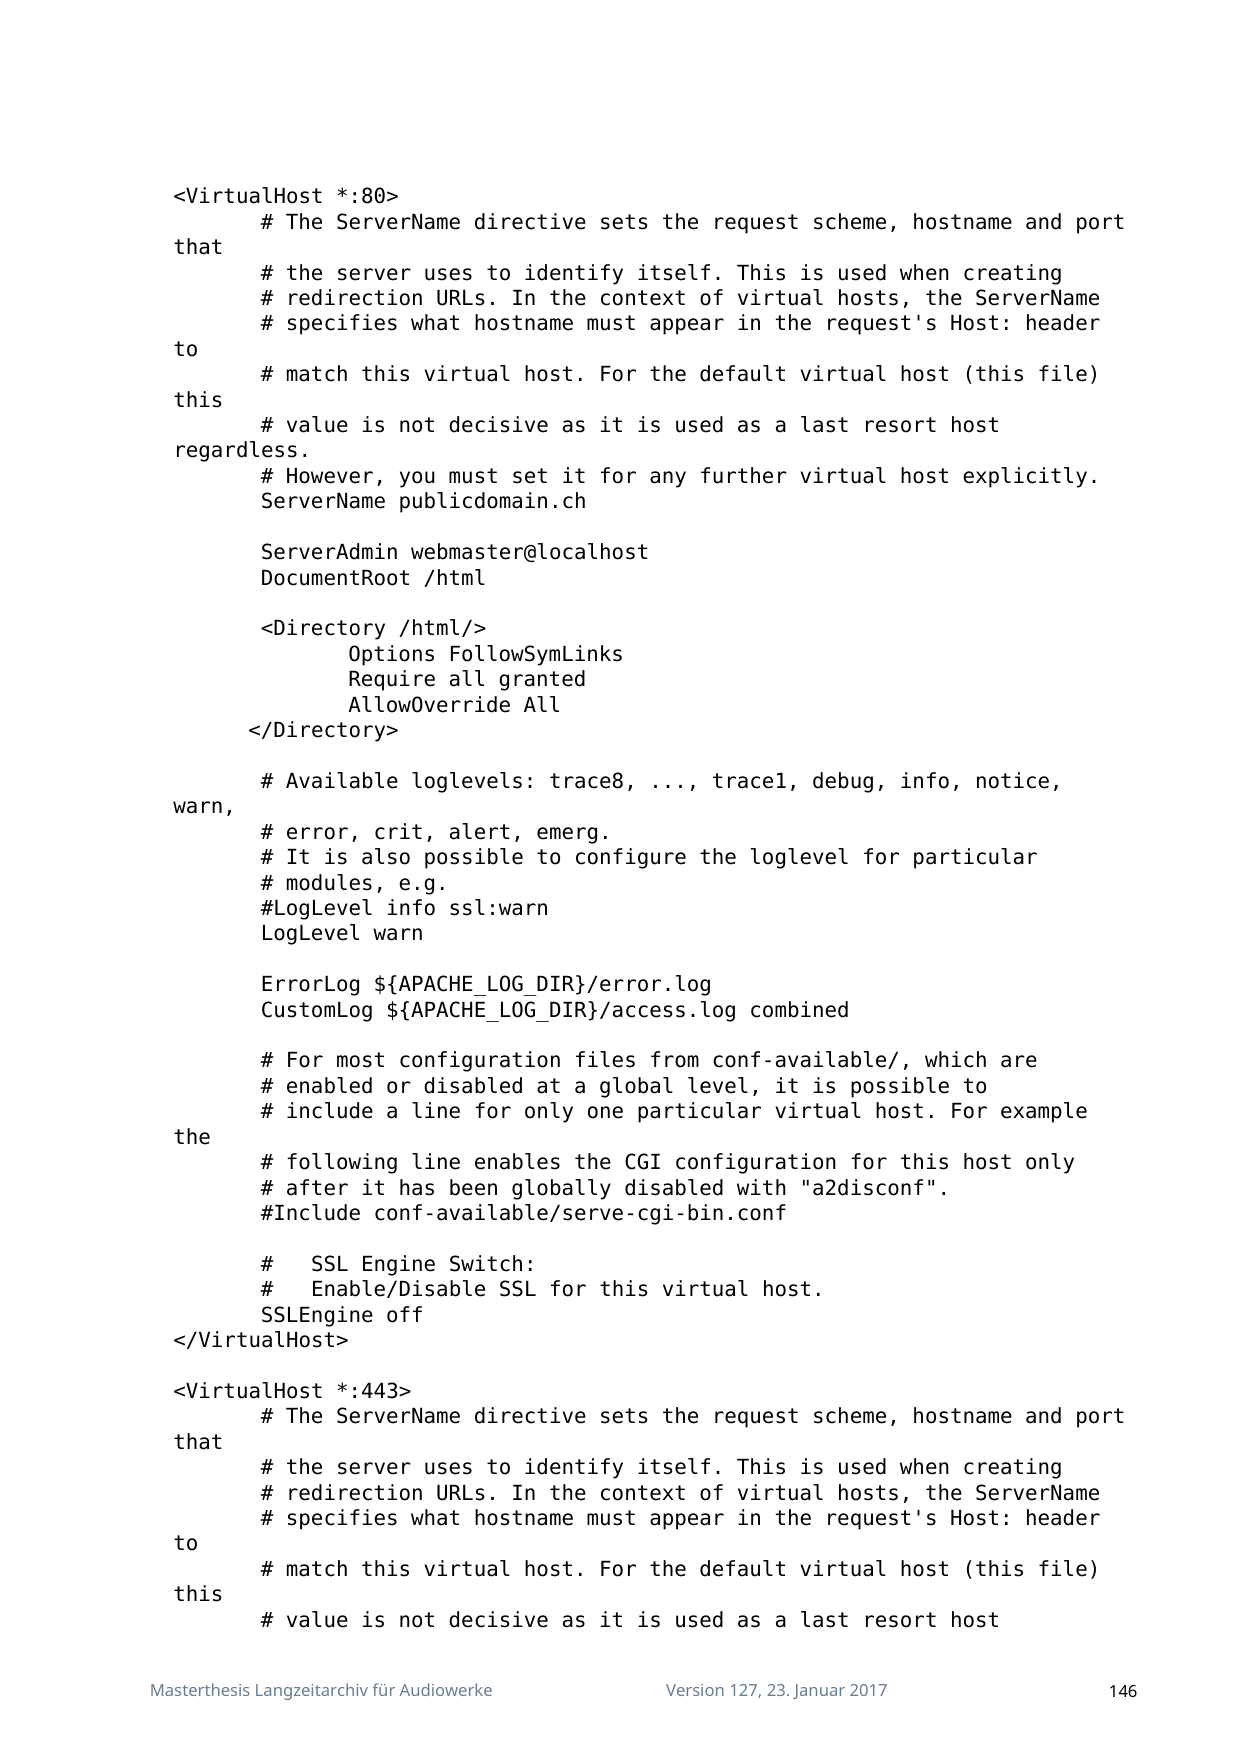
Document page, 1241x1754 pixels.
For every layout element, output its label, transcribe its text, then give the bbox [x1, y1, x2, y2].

text <VirtualHost *:80> # The ServerName directive sets the request scheme, hostname and port that # the server uses to identify itself. This is used when creating # redirection URLs. In the context of virtual hosts, the ServerName # specifies what hostname must appear in the request's Host: header to # match this virtual host. For the default virtual host (this file) this # value is not decisive as it is used as a last resort host regardless. # However, you must set it for any further virtual host explicitly. ServerName publicdomain.ch ServerAdmin webmaster@localhost DocumentRoot /html <Directory /html/> Options FollowSymLinks Require all granted AllowOverride All </Directory> # Available loglevels: trace8, ..., trace1, debug, info, notice, warn, # error, crit, alert, emerg. # It is also possible to configure the loglevel for particular # modules, e.g. #LogLevel info ssl:warn LogLevel warn ErrorLog ${APACHE_LOG_DIR}/error.log CustomLog ${APACHE_LOG_DIR}/access.log combined # For most configuration files from conf-available/, which are # enabled or disabled at a global level, it is possible to # include a line for only one particular virtual host. For example the # following line enables the CGI configuration for this host only # after it has been globally disabled with "a2disconf". #Include conf-available/serve-cgi-bin.conf # SSL Engine Switch: # Enable/Disable SSL for this virtual host. SSLEngine off </VirtualHost> <VirtualHost *:443> # The ServerName directive sets the request scheme, hostname and port that # the server uses to identify itself. This is used when creating # redirection URLs. In the context of virtual hosts, the ServerName # specifies what hostname must appear in the request's Host: header to # match this virtual host. For the default virtual host (this file) this # value is not decisive as it is used as a last resort host [173, 183, 1136, 1632]
